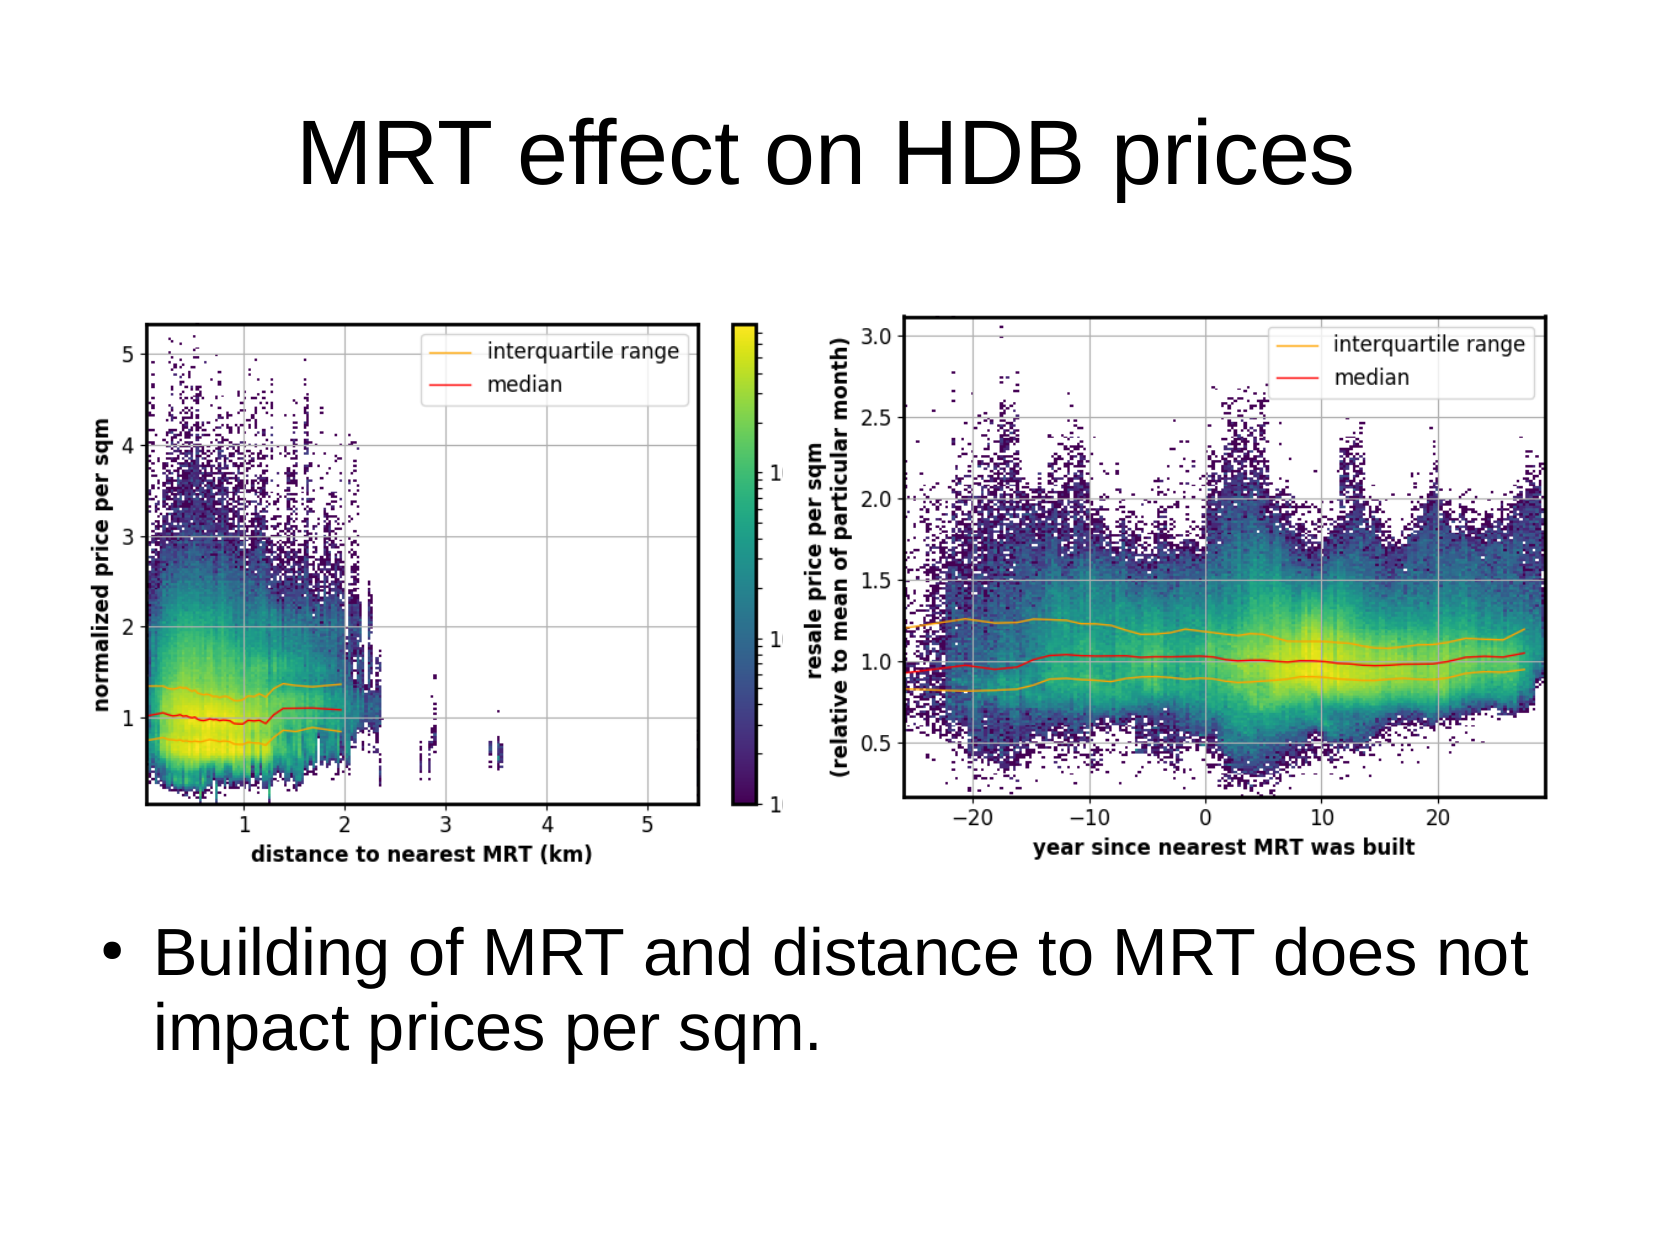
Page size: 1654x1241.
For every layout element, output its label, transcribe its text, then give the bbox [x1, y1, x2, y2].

list Building of MRT and distance to MRT does not impact prices per sqm. [82, 915, 1571, 1216]
title MRT effect on HDB prices [82, 49, 1571, 257]
picture [70, 290, 1571, 889]
